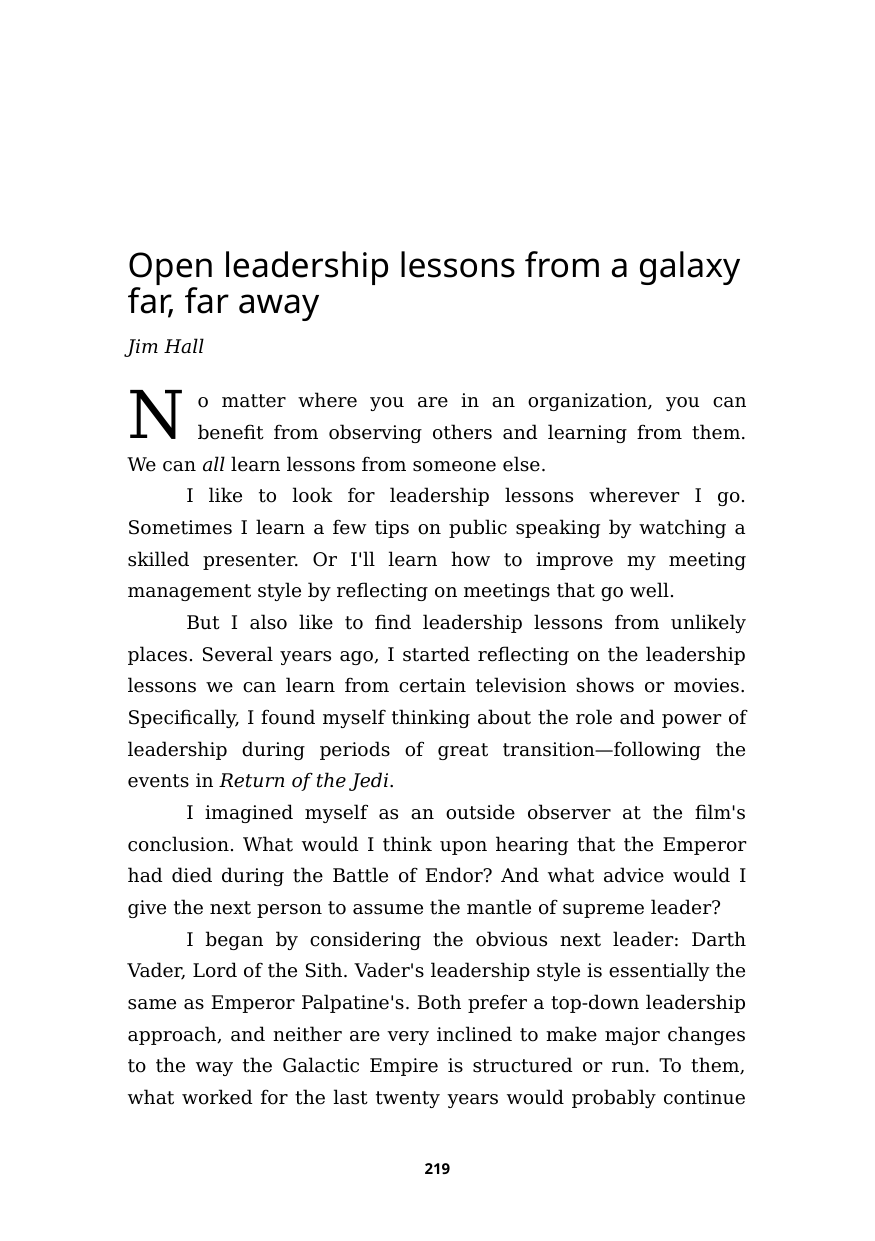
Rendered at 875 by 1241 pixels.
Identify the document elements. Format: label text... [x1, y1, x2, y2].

text I like to look for leadership lessons wherever I go. Sometimes I learn a few tips on public speaking by watching a skilled presenter. Or I'll learn how to improve my meeting management style by reflecting on meetings that go well. [127, 486, 747, 602]
text No matter where you are in an organization, you can benefit from observing others and learning from them. We can all learn lessons from someone else. [127, 391, 747, 476]
subtitle Open leadership lessons from a galaxy far, far away [127, 246, 747, 324]
text But I also like to find leadership lessons from unlikely places. Several years ago, I started reflecting on the leadership lessons we can learn from certain television shows or movies. Specifically, I found myself thinking about the role and power of leadership during periods of great transition—following the events in Return of the Jedi. [127, 612, 747, 792]
text I imagined myself as an outside observer at the film's conclusion. What would I think upon hearing that the Emperor had died during the Battle of Endor? And what advice would I give the next person to assume the mantle of supreme leader? [127, 802, 747, 919]
text I began by considering the obvious next leader: Darth Vader, Lord of the Sith. Vader's leadership style is essentially the same as Emperor Palpatine's. Both prefer a top-down leadership approach, and neither are very inclined to make major changes to the way the Galactic Empire is structured or run. To them, what worked for the last twenty years would probably continue [127, 929, 747, 1109]
text Jim Hall [127, 336, 747, 358]
